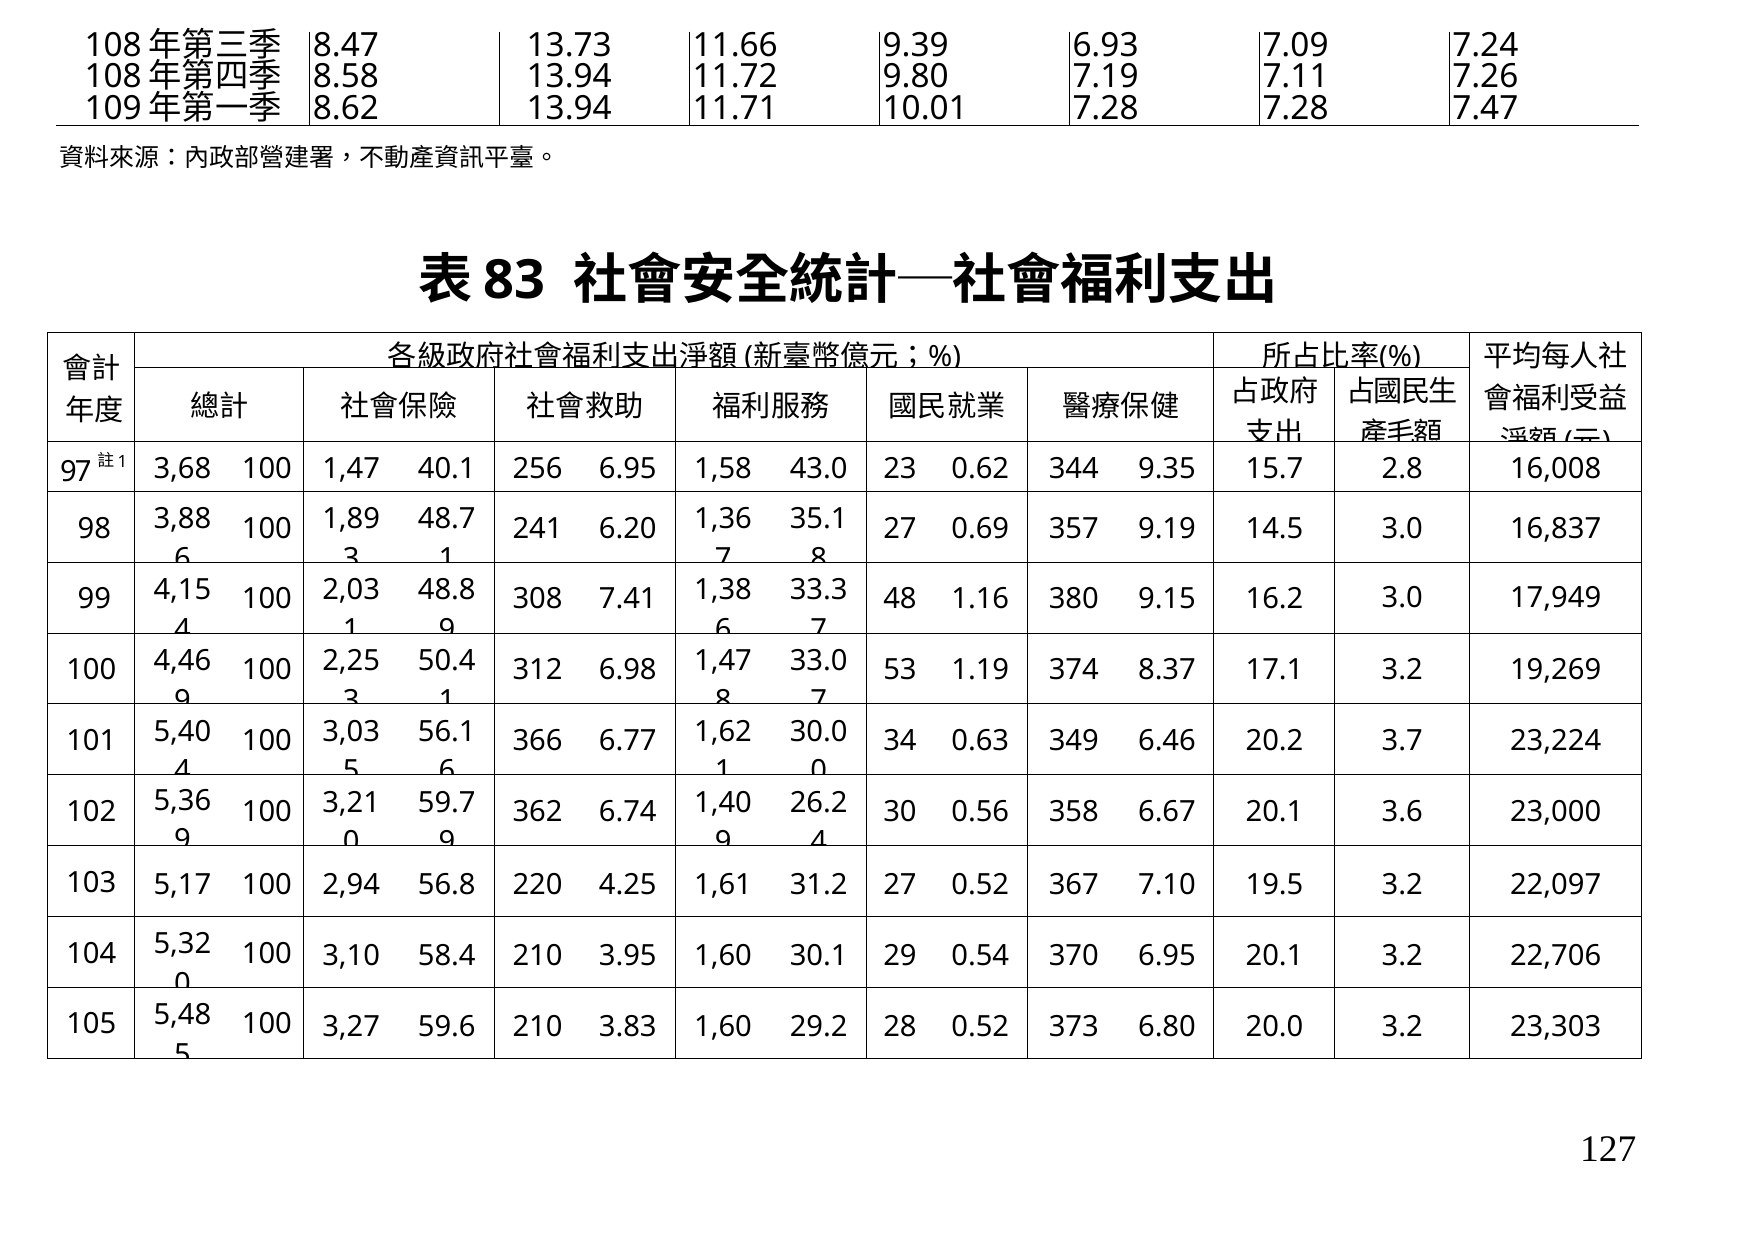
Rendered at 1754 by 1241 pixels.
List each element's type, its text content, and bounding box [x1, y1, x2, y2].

table_cell 總計 [135, 368, 303, 441]
table_cell 374 [1028, 634, 1120, 703]
table_cell 3.2 [1335, 634, 1469, 703]
table_cell 3.2 [1335, 917, 1469, 987]
table_header 平均每人社會福利受益淨額 (元) [1470, 333, 1641, 441]
table_cell 48.71 [399, 492, 494, 562]
table_cell 101 [48, 704, 134, 774]
table_cell 8.37 [1120, 634, 1213, 703]
table_cell 108年第四季 109年第一季 [56, 63, 309, 125]
table_cell 26.24 [771, 775, 866, 845]
table_cell 1,409 [676, 775, 771, 845]
table_cell 1,583 [676, 442, 771, 491]
table_cell 9.19 [1120, 492, 1213, 562]
table_cell 3.95 [580, 917, 675, 987]
table_cell 48 [867, 563, 933, 632]
table_cell 99 [48, 563, 134, 632]
table_cell 59.66 [399, 988, 494, 1057]
table_cell 100 [230, 492, 303, 562]
table_cell 53 [867, 634, 933, 703]
table_cell 3.6 [1335, 775, 1469, 845]
table_cell 312 [495, 634, 580, 703]
table_cell 22,097 [1470, 846, 1641, 916]
table_cell 占國民生產毛額 [1335, 368, 1469, 441]
table_cell 241 [495, 492, 580, 562]
table_cell 6.74 [580, 775, 675, 845]
table_cell 100 [230, 917, 303, 987]
table_cell 13.94 13.94 [500, 63, 689, 125]
table_cell 14.5 [1214, 492, 1334, 562]
table_cell 210 [495, 917, 580, 987]
table_cell 國民就業 [867, 368, 1027, 441]
table_cell 102 [48, 775, 134, 845]
table_cell 23,000 [1470, 775, 1641, 845]
table_cell 6.20 [580, 492, 675, 562]
table_cell 56.87 [399, 846, 494, 916]
table_cell 17,949 [1470, 563, 1641, 632]
table_cell 308 [495, 563, 580, 632]
table_cell 103 [48, 846, 134, 916]
table_cell 100 [230, 704, 303, 774]
table_cell 9.39 [880, 32, 1069, 63]
table_header 所占比率(%) [1214, 333, 1469, 367]
table_cell 20.1 [1214, 917, 1334, 987]
table_cell 2,031 [304, 563, 399, 632]
table_cell 6.95 [1120, 917, 1213, 987]
table_cell 3.7 [1335, 704, 1469, 774]
table_cell 108年第三季 [56, 32, 309, 63]
table_cell 2,941 [304, 846, 399, 916]
table_cell 29 [867, 917, 933, 987]
table_cell 9.15 [1120, 563, 1213, 632]
table_cell 33.07 [771, 634, 866, 703]
table_cell 8.47 [310, 32, 499, 63]
table_cell 6.80 [1120, 988, 1213, 1057]
table_cell 27 [867, 846, 933, 916]
subtitle 表83 社會安全統計─社會福利支出 [59, 219, 1636, 332]
table_cell 40.11 [399, 442, 494, 491]
table_cell 7.24 [1450, 32, 1639, 63]
table_cell 20.1 [1214, 775, 1334, 845]
table_cell 35.18 [771, 492, 866, 562]
table_cell 3,035 [304, 704, 399, 774]
table_cell 5,171 [135, 846, 230, 916]
table_cell 6.98 [580, 634, 675, 703]
table_cell 6.46 [1120, 704, 1213, 774]
table_cell 3.0 [1335, 563, 1469, 632]
table_cell 1,621 [676, 704, 771, 774]
table_cell 31.25 [771, 846, 866, 916]
table_cell 3.83 [580, 988, 675, 1057]
table_cell 256 [495, 442, 580, 491]
table_cell 3.2 [1335, 988, 1469, 1057]
table_cell 30.00 [771, 704, 866, 774]
table_cell 357 [1028, 492, 1120, 562]
table_header 各級政府社會福利支出淨額 (新臺幣億元；%) [135, 333, 1213, 367]
table_cell 1,603 [676, 917, 771, 987]
table_cell 0.62 [933, 442, 1027, 491]
table_cell 20.0 [1214, 988, 1334, 1057]
table_cell 358 [1028, 775, 1120, 845]
table_cell 370 [1028, 917, 1120, 987]
table_cell 1.16 [933, 563, 1027, 632]
table_cell 7.09 [1260, 32, 1449, 63]
table_cell 100 [230, 988, 303, 1057]
table_cell 20.2 [1214, 704, 1334, 774]
table_cell 105 [48, 988, 134, 1057]
table_cell 23 [867, 442, 933, 491]
table_cell 100 [230, 634, 303, 703]
table_header 會計 年度 [48, 333, 134, 441]
table_cell 210 [495, 988, 580, 1057]
table_cell 19.5 [1214, 846, 1334, 916]
table_cell 5,369 [135, 775, 230, 845]
table_cell 56.16 [399, 704, 494, 774]
table_cell 3,886 [135, 492, 230, 562]
table_cell 3.0 [1335, 492, 1469, 562]
table_cell 8.58 8.62 [310, 63, 499, 125]
table_cell 0.54 [933, 917, 1027, 987]
table_cell 17.1 [1214, 634, 1334, 703]
table_cell 5,485 [135, 988, 230, 1057]
table_cell 2.8 [1335, 442, 1469, 491]
table_cell 3,681 [135, 442, 230, 491]
table_cell 220 [495, 846, 580, 916]
table_cell 59.79 [399, 775, 494, 845]
table_cell 16.2 [1214, 563, 1334, 632]
table_cell 33.37 [771, 563, 866, 632]
table_cell 16,837 [1470, 492, 1641, 562]
table_cell 16,008 [1470, 442, 1641, 491]
text 資料來源：內政部營建署，不動產資訊平臺。 [59, 138, 1551, 174]
table_cell 22,706 [1470, 917, 1641, 987]
table_cell 97註1 [48, 442, 134, 491]
table_cell 9.35 [1120, 442, 1213, 491]
table_cell 3.2 [1335, 846, 1469, 916]
table_cell 100 [230, 846, 303, 916]
table_cell 100 [230, 775, 303, 845]
table_cell 5,320 [135, 917, 230, 987]
table_cell 28 [867, 988, 933, 1057]
table_cell 0.56 [933, 775, 1027, 845]
table_cell 367 [1028, 846, 1120, 916]
table_cell 34 [867, 704, 933, 774]
table_cell 7.19 7.28 [1070, 63, 1259, 125]
table_cell 48.89 [399, 563, 494, 632]
table_cell 98 [48, 492, 134, 562]
table_cell 380 [1028, 563, 1120, 632]
table_cell 7.10 [1120, 846, 1213, 916]
table_cell 福利服務 [676, 368, 866, 441]
table_cell 6.93 [1070, 32, 1259, 63]
table_cell 15.7 [1214, 442, 1334, 491]
table_cell 1.19 [933, 634, 1027, 703]
table_cell 占政府支出 [1214, 368, 1334, 441]
table_cell 0.69 [933, 492, 1027, 562]
table_cell 1,386 [676, 563, 771, 632]
table_cell 11.66 [690, 32, 879, 63]
table_cell 1,478 [676, 634, 771, 703]
table_cell 104 [48, 917, 134, 987]
table_cell 100 [230, 442, 303, 491]
table_cell 4,469 [135, 634, 230, 703]
table_cell 23,224 [1470, 704, 1641, 774]
table_cell 0.52 [933, 988, 1027, 1057]
table_cell 1,602 [676, 988, 771, 1057]
table_cell 30.13 [771, 917, 866, 987]
table_cell 29.20 [771, 988, 866, 1057]
table_cell 1,616 [676, 846, 771, 916]
table_cell 100 [48, 634, 134, 703]
table_cell 373 [1028, 988, 1120, 1057]
table_cell 1,893 [304, 492, 399, 562]
table_cell 3,273 [304, 988, 399, 1057]
table_cell 7.41 [580, 563, 675, 632]
table_cell 30 [867, 775, 933, 845]
table_cell 0.63 [933, 704, 1027, 774]
table_cell 19,269 [1470, 634, 1641, 703]
table_cell 7.26 7.47 [1450, 63, 1639, 125]
table_cell 27 [867, 492, 933, 562]
table_cell 6.95 [580, 442, 675, 491]
table_cell 6.67 [1120, 775, 1213, 845]
table_cell 100 [230, 563, 303, 632]
table_cell 0.52 [933, 846, 1027, 916]
table_cell 362 [495, 775, 580, 845]
table_cell 50.41 [399, 634, 494, 703]
table_cell 1,367 [676, 492, 771, 562]
table_cell 344 [1028, 442, 1120, 491]
table_cell 23,303 [1470, 988, 1641, 1057]
table_cell 13.73 [500, 32, 689, 63]
table_cell 9.80 10.01 [880, 63, 1069, 125]
table_cell 3,210 [304, 775, 399, 845]
table_cell 4,154 [135, 563, 230, 632]
table_cell 社會救助 [495, 368, 675, 441]
table_cell 43.00 [771, 442, 866, 491]
table_cell 2,253 [304, 634, 399, 703]
table_cell 醫療保健 [1028, 368, 1213, 441]
table_cell 366 [495, 704, 580, 774]
table_cell 5,404 [135, 704, 230, 774]
table_cell 1,477 [304, 442, 399, 491]
table_cell 11.72 11.71 [690, 63, 879, 125]
table_cell 58.42 [399, 917, 494, 987]
table_cell 4.25 [580, 846, 675, 916]
table_cell 7.11 7.28 [1260, 63, 1449, 125]
table_cell 6.77 [580, 704, 675, 774]
table_cell 349 [1028, 704, 1120, 774]
table_cell 社會保險 [304, 368, 494, 441]
table_cell 3,108 [304, 917, 399, 987]
